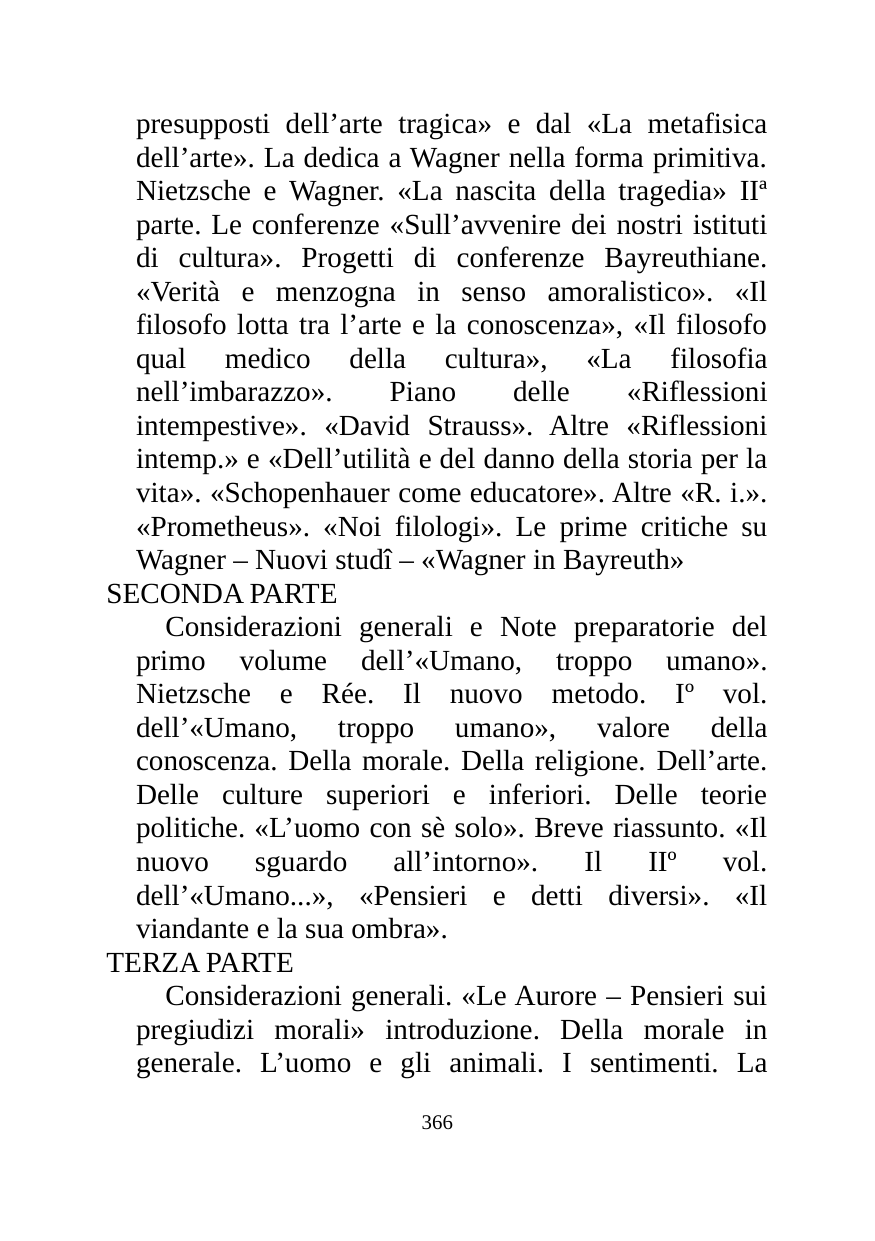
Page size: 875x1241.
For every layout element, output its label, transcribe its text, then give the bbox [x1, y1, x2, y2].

text Considerazioni generali. «Le Aurore – Pensieri sui pregiudizi morali» introduzione. Della morale in generale. L’uomo e gli animali. I sentimenti. La [136, 978, 768, 1079]
text TERZA PARTE [106, 945, 768, 978]
text SECONDA PARTE [106, 576, 768, 609]
text Considerazioni generali e Note preparatorie del primo volume dell’«Umano, troppo umano». Nietzsche e Rée. Il nuovo metodo. Iº vol. dell’«Umano, troppo umano», valore della conoscenza. Della morale. Della religione. Dell’arte. Delle culture superiori e inferiori. Delle teorie politiche. «L’uomo con sè solo». Breve riassunto. «Il nuovo sguardo all’intorno». Il IIº vol. dell’«Umano...», «Pensieri e detti diversi». «Il viandante e la sua ombra». [136, 609, 768, 945]
text presupposti dell’arte tragica» e dal «La metafisica dell’arte». La dedica a Wagner nella forma primitiva. Nietzsche e Wagner. «La nascita della tragedia» IIª parte. Le conferenze «Sull’avvenire dei nostri istituti di cultura». Progetti di conferenze Bayreuthiane. «Verità e menzogna in senso amoralistico». «Il filosofo lotta tra l’arte e la conoscenza», «Il filosofo qual medico della cultura», «La filosofia nell’imbarazzo». Piano delle «Riflessioni intempestive». «David Strauss». Altre «Riflessioni intemp.» e «Dell’utilità e del danno della storia per la vita». «Schopenhauer come educatore». Altre «R. i.». «Prometheus». «Noi filologi». Le prime critiche su Wagner – Nuovi studî – «Wagner in Bayreuth» [136, 106, 768, 576]
